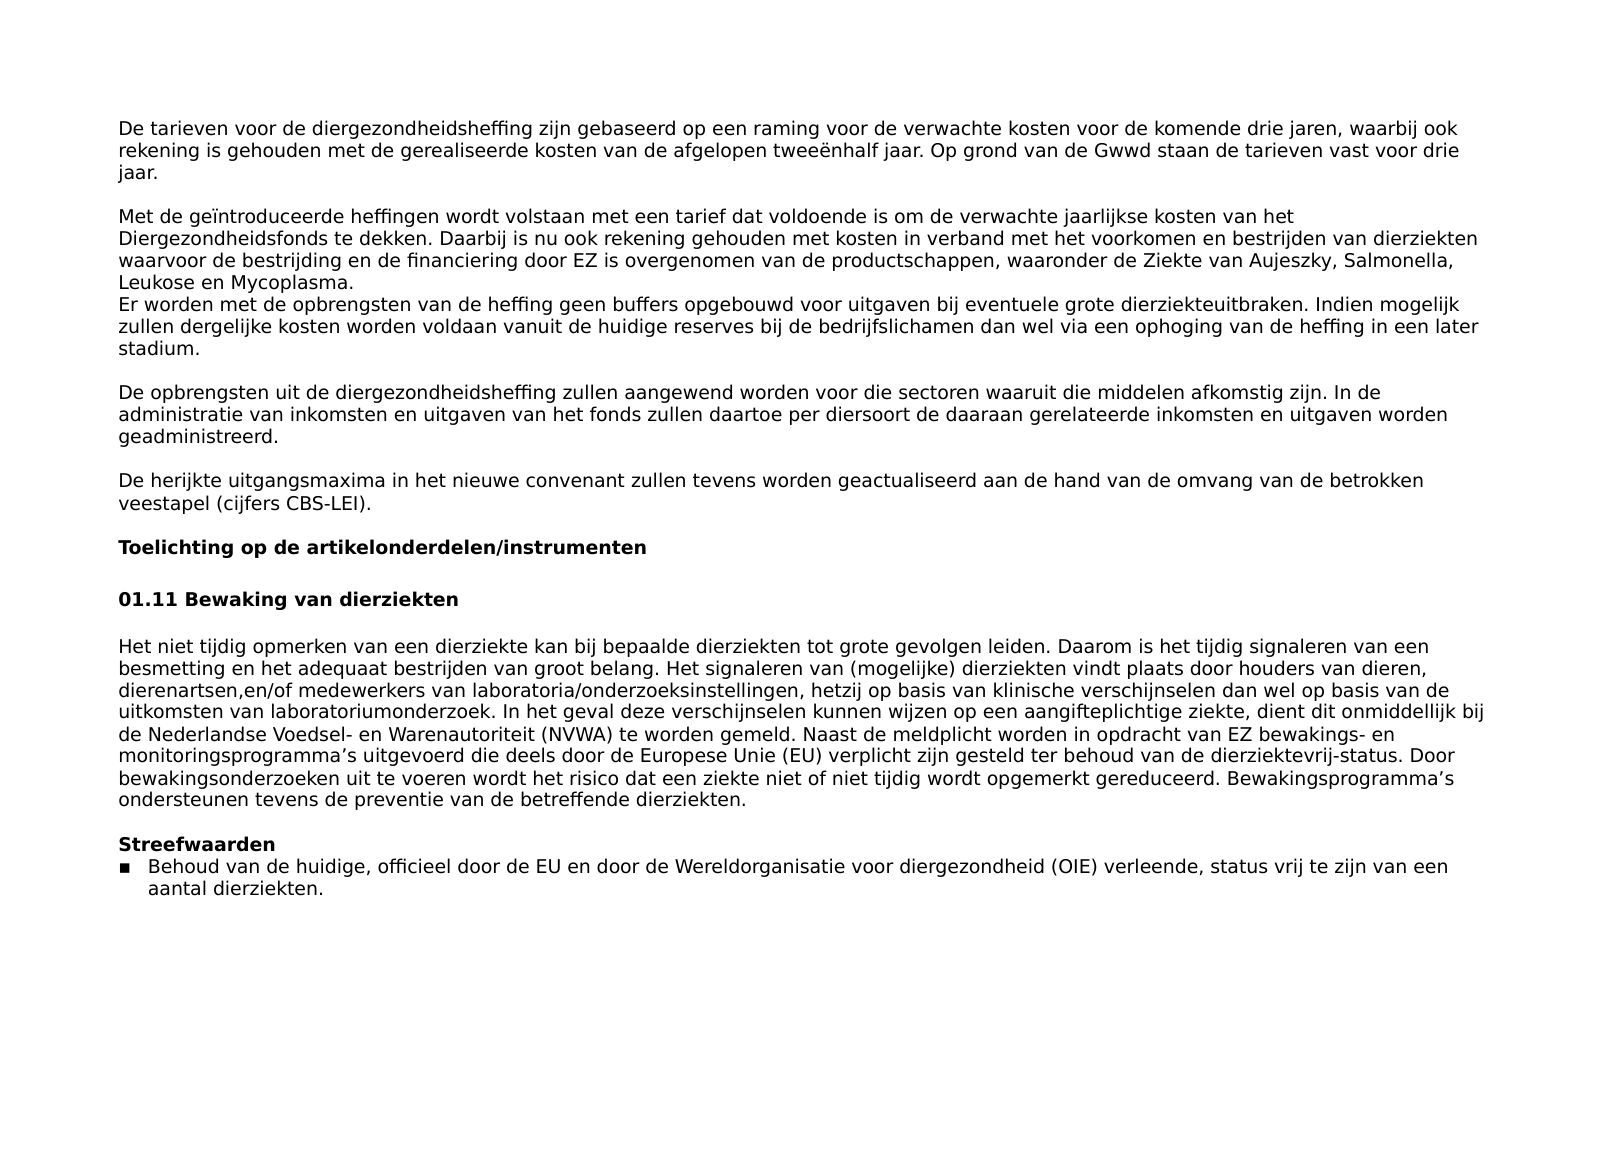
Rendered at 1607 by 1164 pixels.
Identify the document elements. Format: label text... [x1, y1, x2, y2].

text Het niet tijdig opmerken van een dierziekte kan bij bepaalde dierziekten tot grote gevolgen leiden. Daarom is het tijdig signaleren van een besmetting en het adequaat bestrijden van groot belang. Het signaleren van (mogelijke) dierziekten vindt plaats door houders van dieren, dierenartsen,en/of medewerkers van laboratoria/onderzoeksinstellingen, hetzij op basis van klinische verschijnselen dan wel op basis van de uitkomsten van laboratoriumonderzoek. In het geval deze verschijnselen kunnen wijzen op een aangifteplichtige ziekte, dient dit onmiddellijk bij de Nederlandse Voedsel- en Warenautoriteit (NVWA) te worden gemeld. Naast de meldplicht worden in opdracht van EZ bewakings- en monitoringsprogramma’s uitgevoerd die deels door de Europese Unie (EU) verplicht zijn gesteld ter behoud van de dierziektevrij-status. Door bewakingsonderzoeken uit te voeren wordt het risico dat een ziekte niet of niet tijdig wordt opgemerkt gereduceerd. Bewakingsprogramma’s ondersteunen tevens de preventie van de betreffende dierziekten. [118, 636, 1488, 811]
subtitle Toelichting op de artikelonderdelen/instrumenten [118, 537, 1488, 558]
text De herijkte uitgangsmaxima in het nieuwe convenant zullen tevens worden geactualiseerd aan de hand van de omvang van de betrokken veestapel (cijfers CBS-LEI). [118, 470, 1488, 514]
subtitle 01.11 Bewaking van dierziekten [118, 588, 1488, 611]
subtitle Streefwaarden [118, 833, 1488, 856]
text De tarieven voor de diergezondheidsheffing zijn gebaseerd op een raming voor de verwachte kosten voor de komende drie jaren, waarbij ook rekening is gehouden met de gerealiseerde kosten van de afgelopen tweeënhalf jaar. Op grond van de Gwwd staan de tarieven vast voor drie jaar. [118, 118, 1488, 184]
text De opbrengsten uit de diergezondheidsheffing zullen aangewend worden voor die sectoren waaruit die middelen afkomstig zijn. In de administratie van inkomsten en uitgaven van het fonds zullen daartoe per diersoort de daaraan gerelateerde inkomsten en uitgaven worden geadministreerd. [118, 382, 1488, 448]
text Met de geïntroduceerde heffingen wordt volstaan met een tarief dat voldoende is om de verwachte jaarlijkse kosten van het Diergezondheidsfonds te dekken. Daarbij is nu ook rekening gehouden met kosten in verband met het voorkomen en bestrijden van dierziekten waarvoor de bestrijding en de financiering door EZ is overgenomen van de productschappen, waaronder de Ziekte van Aujeszky, Salmonella, Leukose en Mycoplasma. [118, 206, 1488, 294]
text Er worden met de opbrengsten van de heffing geen buffers opgebouwd voor uitgaven bij eventuele grote dierziekteuitbraken. Indien mogelijk zullen dergelijke kosten worden voldaan vanuit de huidige reserves bij de bedrijfslichamen dan wel via een ophoging van de heffing in een later stadium. [118, 294, 1488, 360]
text ▪ Behoud van de huidige, officieel door de EU en door de Wereldorganisatie voor diergezondheid (OIE) verleende, status vrij te zijn van een aantal dierziekten. [118, 856, 1488, 899]
